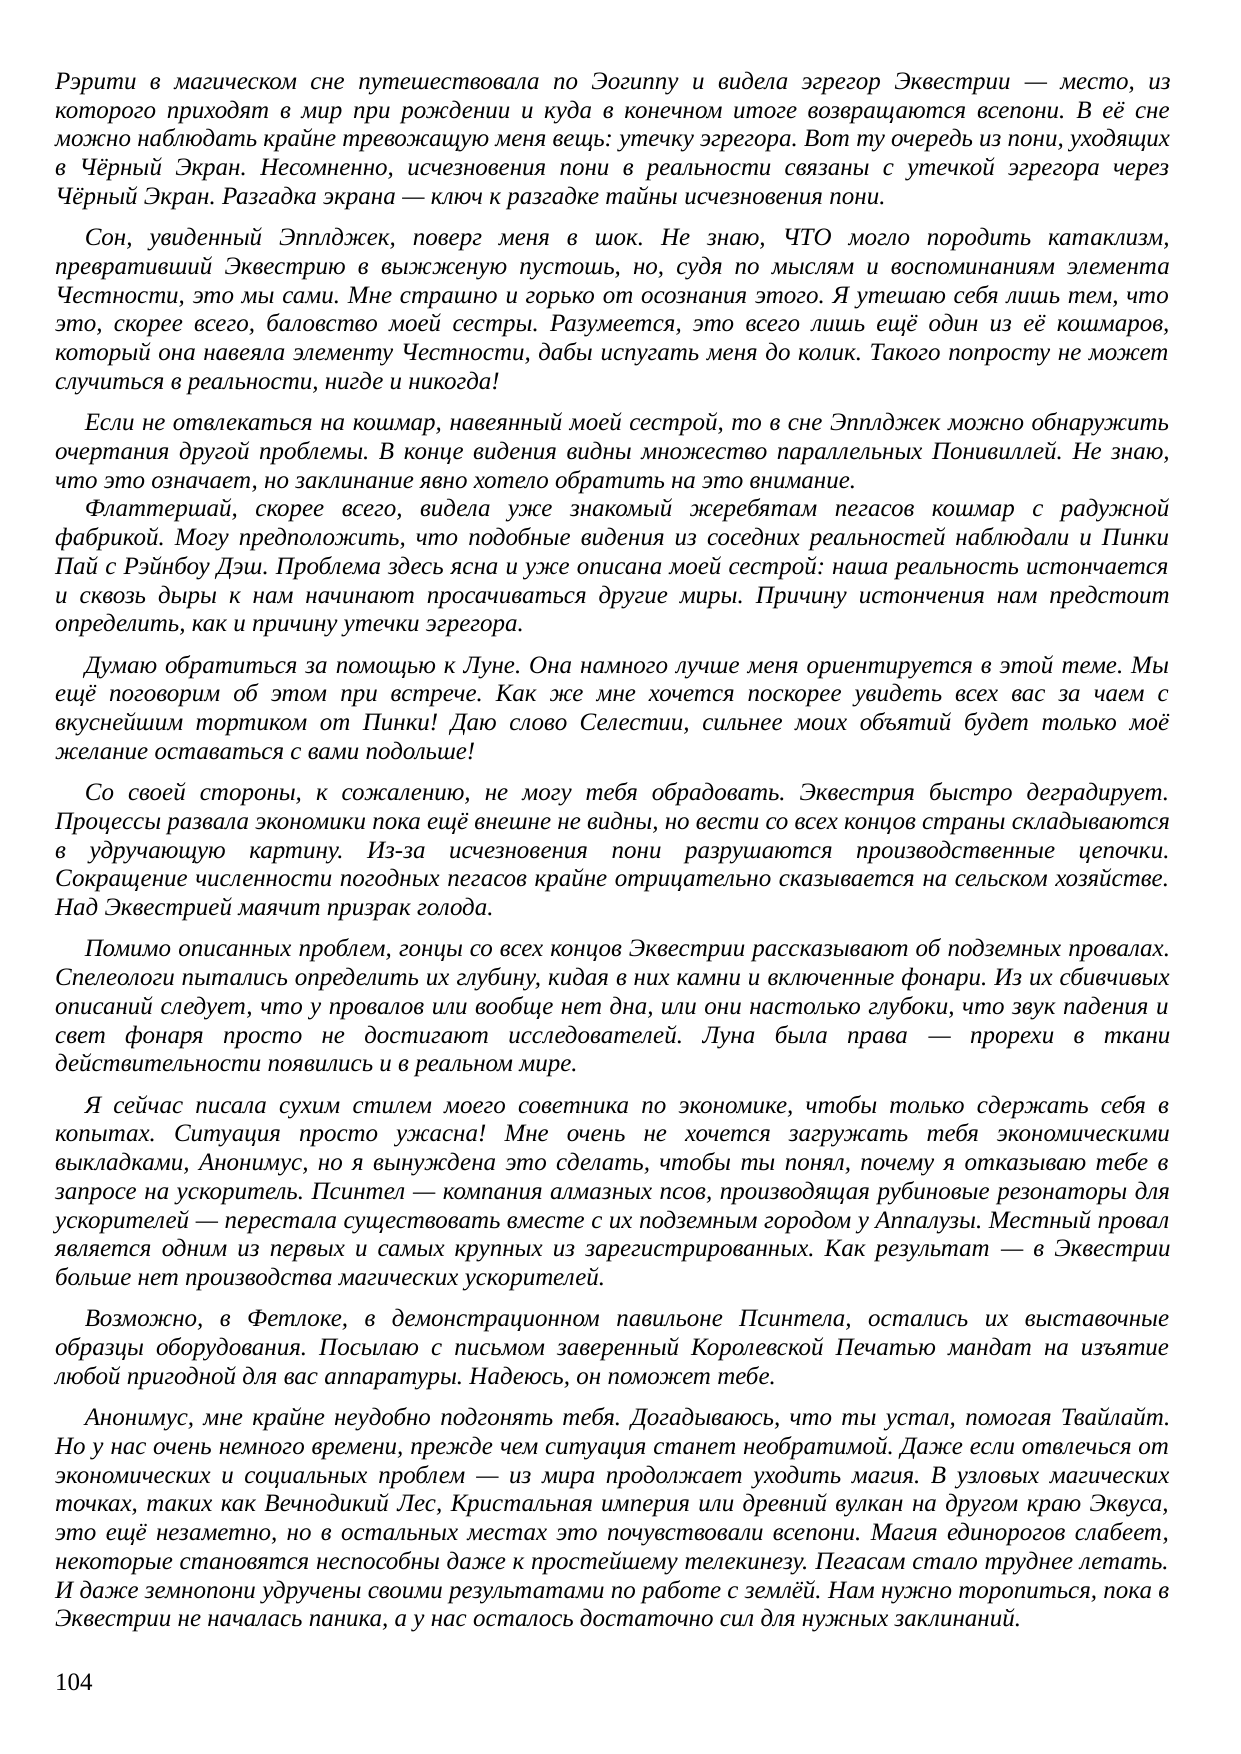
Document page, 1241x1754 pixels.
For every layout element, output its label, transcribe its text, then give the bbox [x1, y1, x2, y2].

text Анонимус, мне крайне неудобно подгонять тебя. Догадываюсь, что ты устал, помогая Твайлайт. Но у нас очень немного времени, прежде чем ситуация станет необратимой. Даже если отвлечься от экономических и социальных проблем — из мира продолжает уходить магия. В узловых магических точках, таких как Вечнодикий Лес, Кристальная империя или древний вулкан на другом краю Эквуса, это ещё незаметно, но в остальных местах это почувствовали всепони. Магия единорогов слабеет, некоторые становятся неспособны даже к простейшему телекинезу. Пегасам стало труднее летать. И даже земнопони удручены своими результатами по работе с землёй. Нам нужно торопиться, пока в Эквестрии не началась паника, а у нас осталось достаточно сил для нужных заклинаний. [55, 1402, 1173, 1632]
text Cон, увиденный Эпплджек, поверг меня в шок. Не знаю, ЧТО могло породить катаклизм, превративший Эквестрию в выжженую пустошь, но, судя по мыслям и воспоминаниям элемента Честности, это мы сами. Мне страшно и горько от осознания этого. Я утешаю себя лишь тем, что это, скорее всего, баловство моей сестры. Разумеется, это всего лишь ещё один из её кошмаров, который она навеяла элементу Честности, дабы испугать меня до колик. Такого попросту не может случиться в реальности, нигде и никогда! [55, 222, 1173, 395]
text Я сейчас писала сухим стилем моего советника по экономике, чтобы только сдержать себя в копытах. Ситуация просто ужасна! Мне очень не хочется загружать тебя экономическими выкладками, Анонимус, но я вынуждена это сделать, чтобы ты понял, почему я отказываю тебе в запросе на ускоритель. Псинтел — компания алмазных псов, производящая рубиновые резонаторы для ускорителей — перестала существовать вместе с их подземным городом у Аппалузы. Местный провал является одним из первых и самых крупных из зарегистрированных. Как результат — в Эквестрии больше нет производства магических ускорителей. [55, 1090, 1173, 1291]
text Если не отвлекаться на кошмар, навеянный моей сестрой, то в сне Эпплджек можно обнаружить очертания другой проблемы. В конце видения видны множество параллельных Понивиллей. Не знаю, что это означает, но заклинание явно хотело обратить на это внимание. [55, 407, 1173, 493]
text Помимо описанных проблем, гонцы со всех концов Эквестрии рассказывают об подземных провалах. Спелеологи пытались определить их глубину, кидая в них камни и включенные фонари. Из их сбивчивых описаний следует, что у провалов или вообще нет дна, или они настолько глубоки, что звук падения и свет фонаря просто не достигают исследователей. Луна была права — прорехи в ткани действительности появились и в реальном мире. [55, 933, 1173, 1077]
text Думаю обратиться за помощью к Луне. Она намного лучше меня ориентируется в этой теме. Мы ещё поговорим об этом при встрече. Как же мне хочется поскорее увидеть всех вас за чаем с вкуснейшим тортиком от Пинки! Даю слово Селестии, сильнее моих объятий будет только моё желание оставаться с вами подольше! [55, 650, 1173, 765]
text Рэрити в магическом сне путешествовала по Эогиппу и видела эгрегор Эквестрии — место, из которого приходят в мир при рождении и куда в конечном итоге возвращаются всепони. В её сне можно наблюдать крайне тревожащую меня вещь: утечку эгрегора. Вот ту очередь из пони, уходящих в Чёрный Экран. Несомненно, исчезновения пони в реальности связаны с утечкой эгрегора через Чёрный Экран. Разгадка экрана — ключ к разгадке тайны исчезновения пони. [55, 66, 1173, 210]
text Со своей стороны, к сожалению, не могу тебя обрадовать. Эквестрия быстро деградирует. Процессы развала экономики пока ещё внешне не видны, но вести со всех концов страны складываются в удручающую картину. Из-за исчезновения пони разрушаются производственные цепочки. Сокращение численности погодных пегасов крайне отрицательно сказывается на сельском хозяйстве. Над Эквестрией маячит призрак голода. [55, 777, 1173, 921]
text Флаттершай, скорее всего, видела уже знакомый жеребятам пегасов кошмар с радужной фабрикой. Могу предположить, что подобные видения из соседних реальностей наблюдали и Пинки Пай с Рэйнбоу Дэш. Проблема здесь ясна и уже описана моей сестрой: наша реальность истончается и сквозь дыры к нам начинают просачиваться другие миры. Причину истончения нам предстоит определить, как и причину утечки эгрегора. [55, 493, 1173, 637]
text Возможно, в Фетлоке, в демонстрационном павильоне Псинтела, остались их выставочные образцы оборудования. Посылаю с письмом заверенный Королевской Печатью мандат на изъятие любой пригодной для вас аппаратуры. Надеюсь, он поможет тебе. [55, 1303, 1173, 1390]
